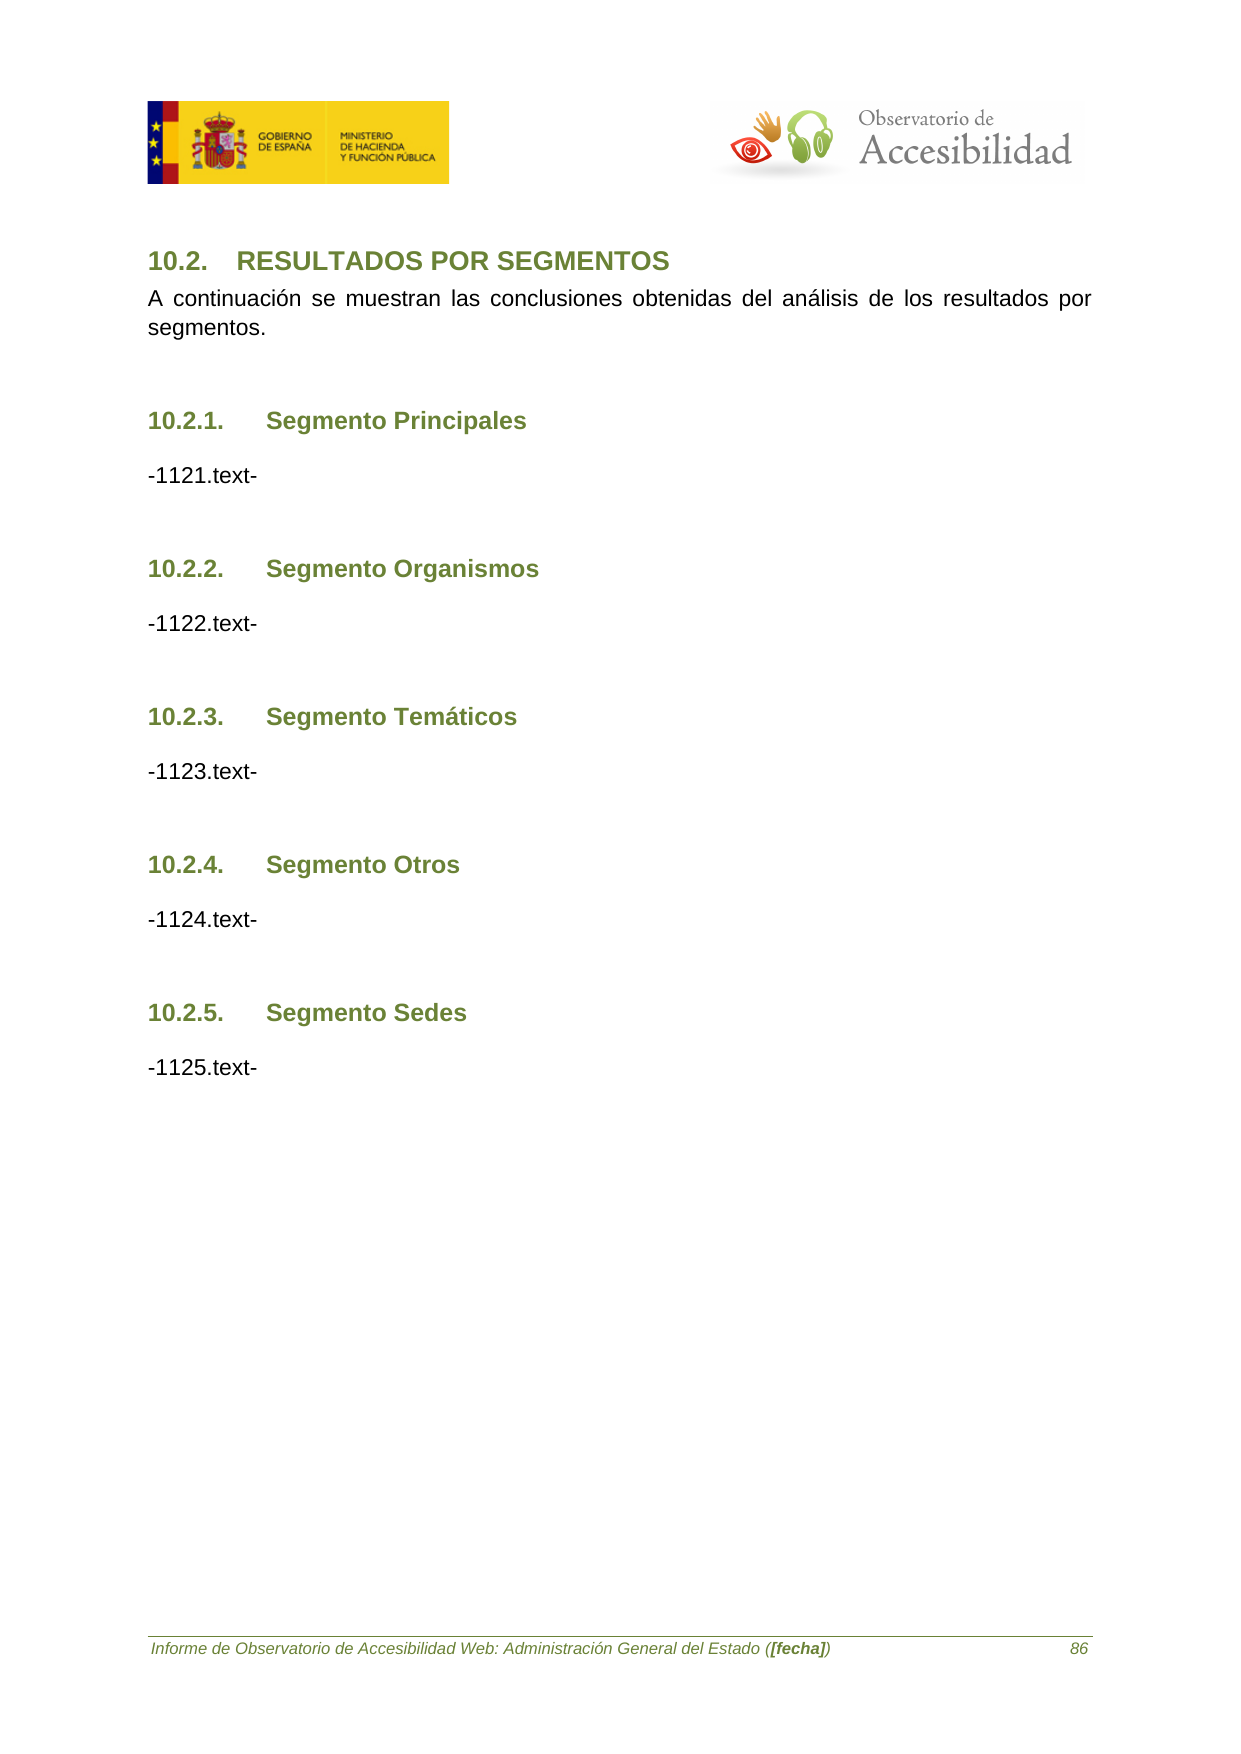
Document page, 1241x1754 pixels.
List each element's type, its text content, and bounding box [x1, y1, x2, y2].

subtitle Segmento Sedes [148, 998, 1092, 1027]
subtitle Segmento Temáticos [148, 702, 1092, 731]
text -1124.text- [148, 906, 1092, 933]
subtitle Segmento Otros [148, 850, 1092, 878]
text -1122.text- [148, 610, 1092, 637]
text A continuación se muestran las conclusiones obtenidas del análisis de los resultados por segmentos. [148, 285, 1092, 341]
subtitle Segmento Organismos [148, 554, 1092, 582]
text -1121.text- [148, 462, 1092, 489]
subtitle Resultados por segmentos [148, 245, 1092, 276]
picture [710, 101, 1086, 184]
text -1125.text- [148, 1054, 1092, 1081]
subtitle Segmento Principales [148, 406, 1092, 434]
picture [147, 101, 450, 184]
text -1123.text- [148, 758, 1092, 785]
